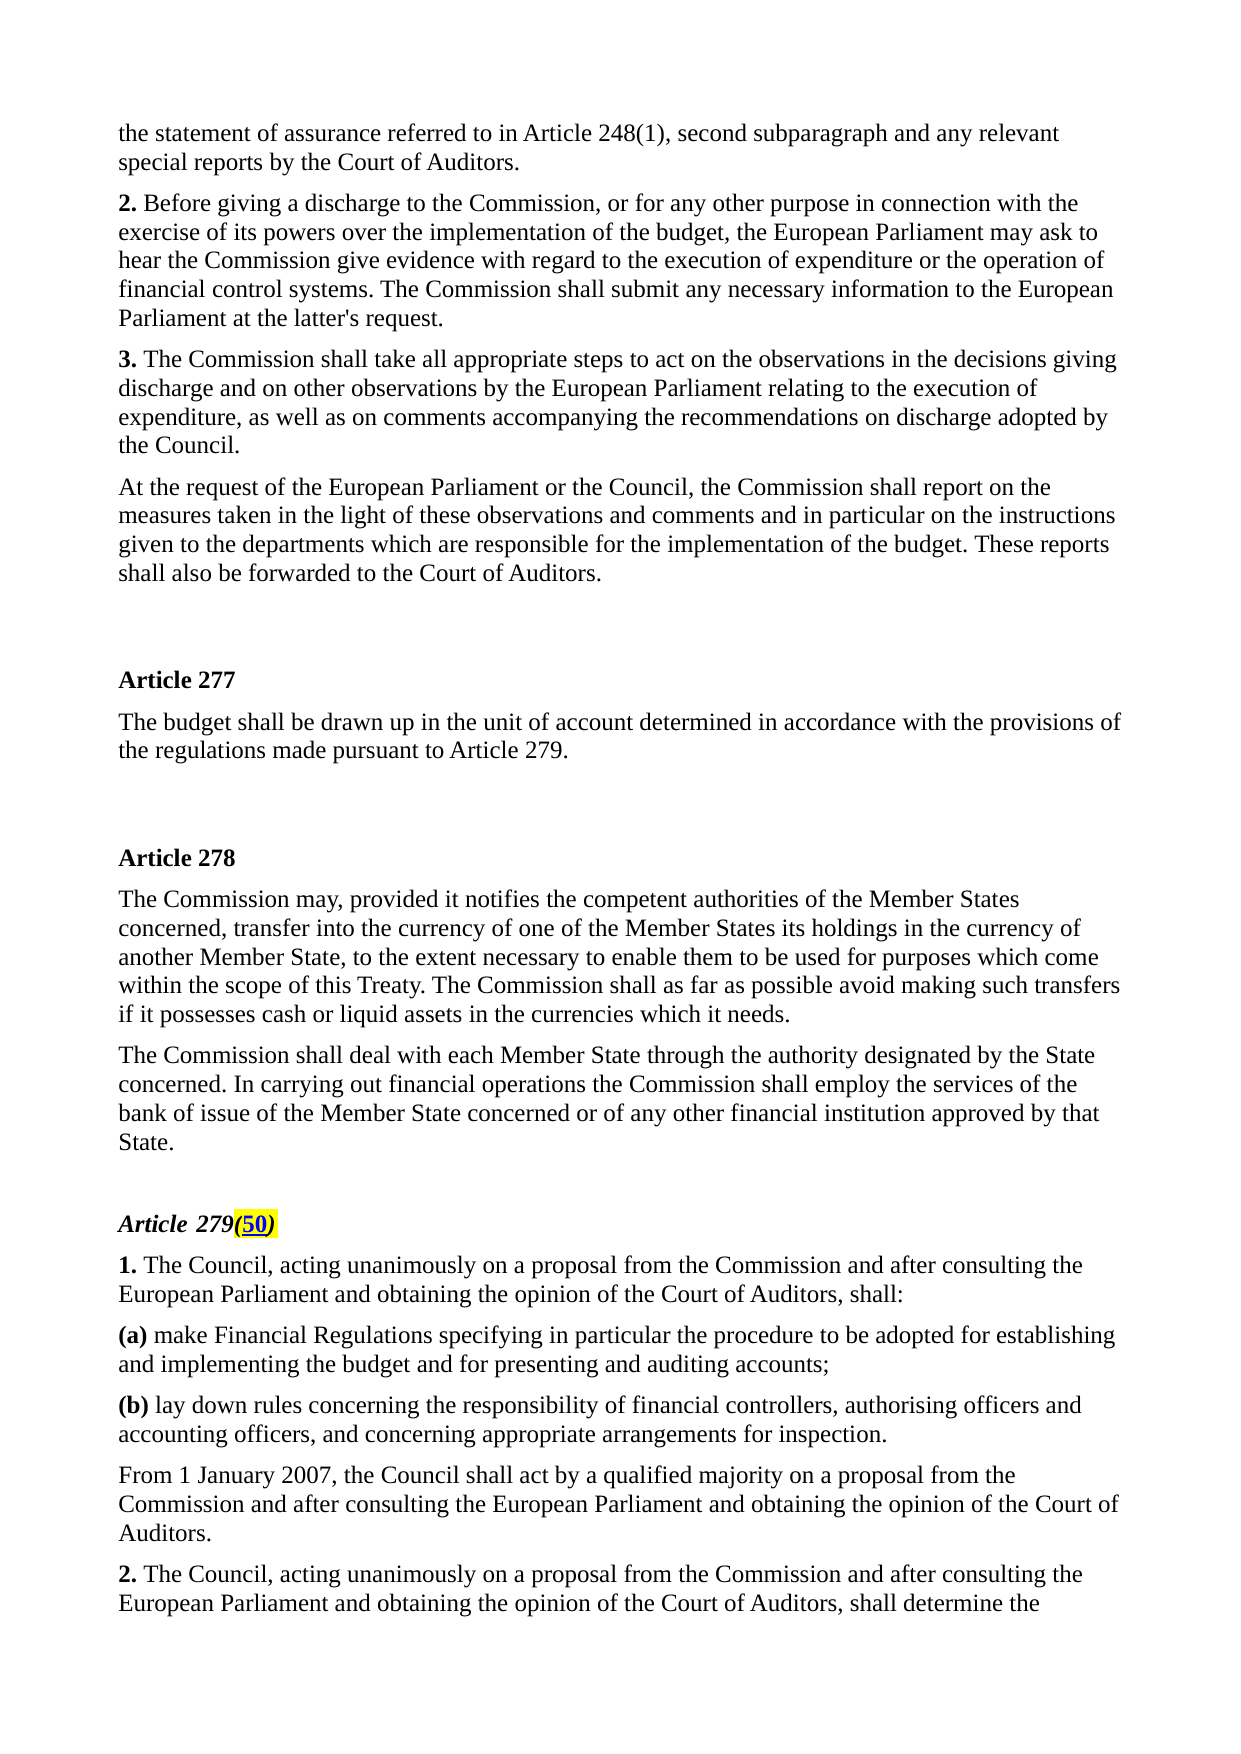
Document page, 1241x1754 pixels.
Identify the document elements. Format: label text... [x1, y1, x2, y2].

text (b) lay down rules concerning the responsibility of financial controllers, authorising officers and accounting officers, and concerning appropriate arrangements for inspection. [118, 1391, 1122, 1448]
text (a) make Financial Regulations specifying in particular the procedure to be adopted for establishing and implementing the budget and for presenting and auditing accounts; [118, 1321, 1122, 1378]
subtitle Article 277 [118, 666, 1122, 694]
text 2. The Council, acting unanimously on a proposal from the Commission and after consulting the European Parliament and obtaining the opinion of the Court of Auditors, shall determine the [118, 1559, 1122, 1617]
text the statement of assurance referred to in Article 248(1), second subparagraph and any relevant special reports by the Court of Auditors. [118, 118, 1122, 176]
text At the request of the European Parliament or the Council, the Commission shall report on the measures taken in the light of these observations and comments and in particular on the instructions given to the departments which are responsible for the implementation of the budget. These reports shall also be forwarded to the Court of Auditors. [118, 472, 1122, 587]
text 2. Before giving a discharge to the Commission, or for any other purpose in connection with the exercise of its powers over the implementation of the budget, the European Parliament may ask to hear the Commission give evidence with regard to the execution of expenditure or the operation of financial control systems. The Commission shall submit any necessary information to the European Parliament at the latter's request. [118, 188, 1122, 332]
text 3. The Commission shall take all appropriate steps to act on the observations in the decisions giving discharge and on other observations by the European Parliament relating to the execution of expenditure, as well as on comments accompanying the recommendations on discharge adopted by the Council. [118, 344, 1122, 459]
text The Commission may, provided it notifies the competent authorities of the Member States concerned, transfer into the currency of one of the Member States its holdings in the currency of another Member State, to the extent necessary to enable them to be used for purposes which come within the scope of this Treaty. The Commission shall as far as possible avoid making such transfers if it possesses cash or liquid assets in the currencies which it needs. [118, 884, 1122, 1028]
text Article 279(50) [118, 1209, 1122, 1238]
text The Commission shall deal with each Member State through the authority designated by the State concerned. In carrying out financial operations the Commission shall employ the services of the bank of issue of the Member State concerned or of any other financial institution approved by that State. [118, 1041, 1122, 1156]
text From 1 January 2007, the Council shall act by a qualified majority on a proposal from the Commission and after consulting the European Parliament and obtaining the opinion of the Court of Auditors. [118, 1461, 1122, 1547]
text The budget shall be drawn up in the unit of account determined in accordance with the provisions of the regulations made pursuant to Article 279. [118, 707, 1122, 764]
subtitle Article 278 [118, 843, 1122, 872]
text 1. The Council, acting unanimously on a proposal from the Commission and after consulting the European Parliament and obtaining the opinion of the Court of Auditors, shall: [118, 1251, 1122, 1308]
